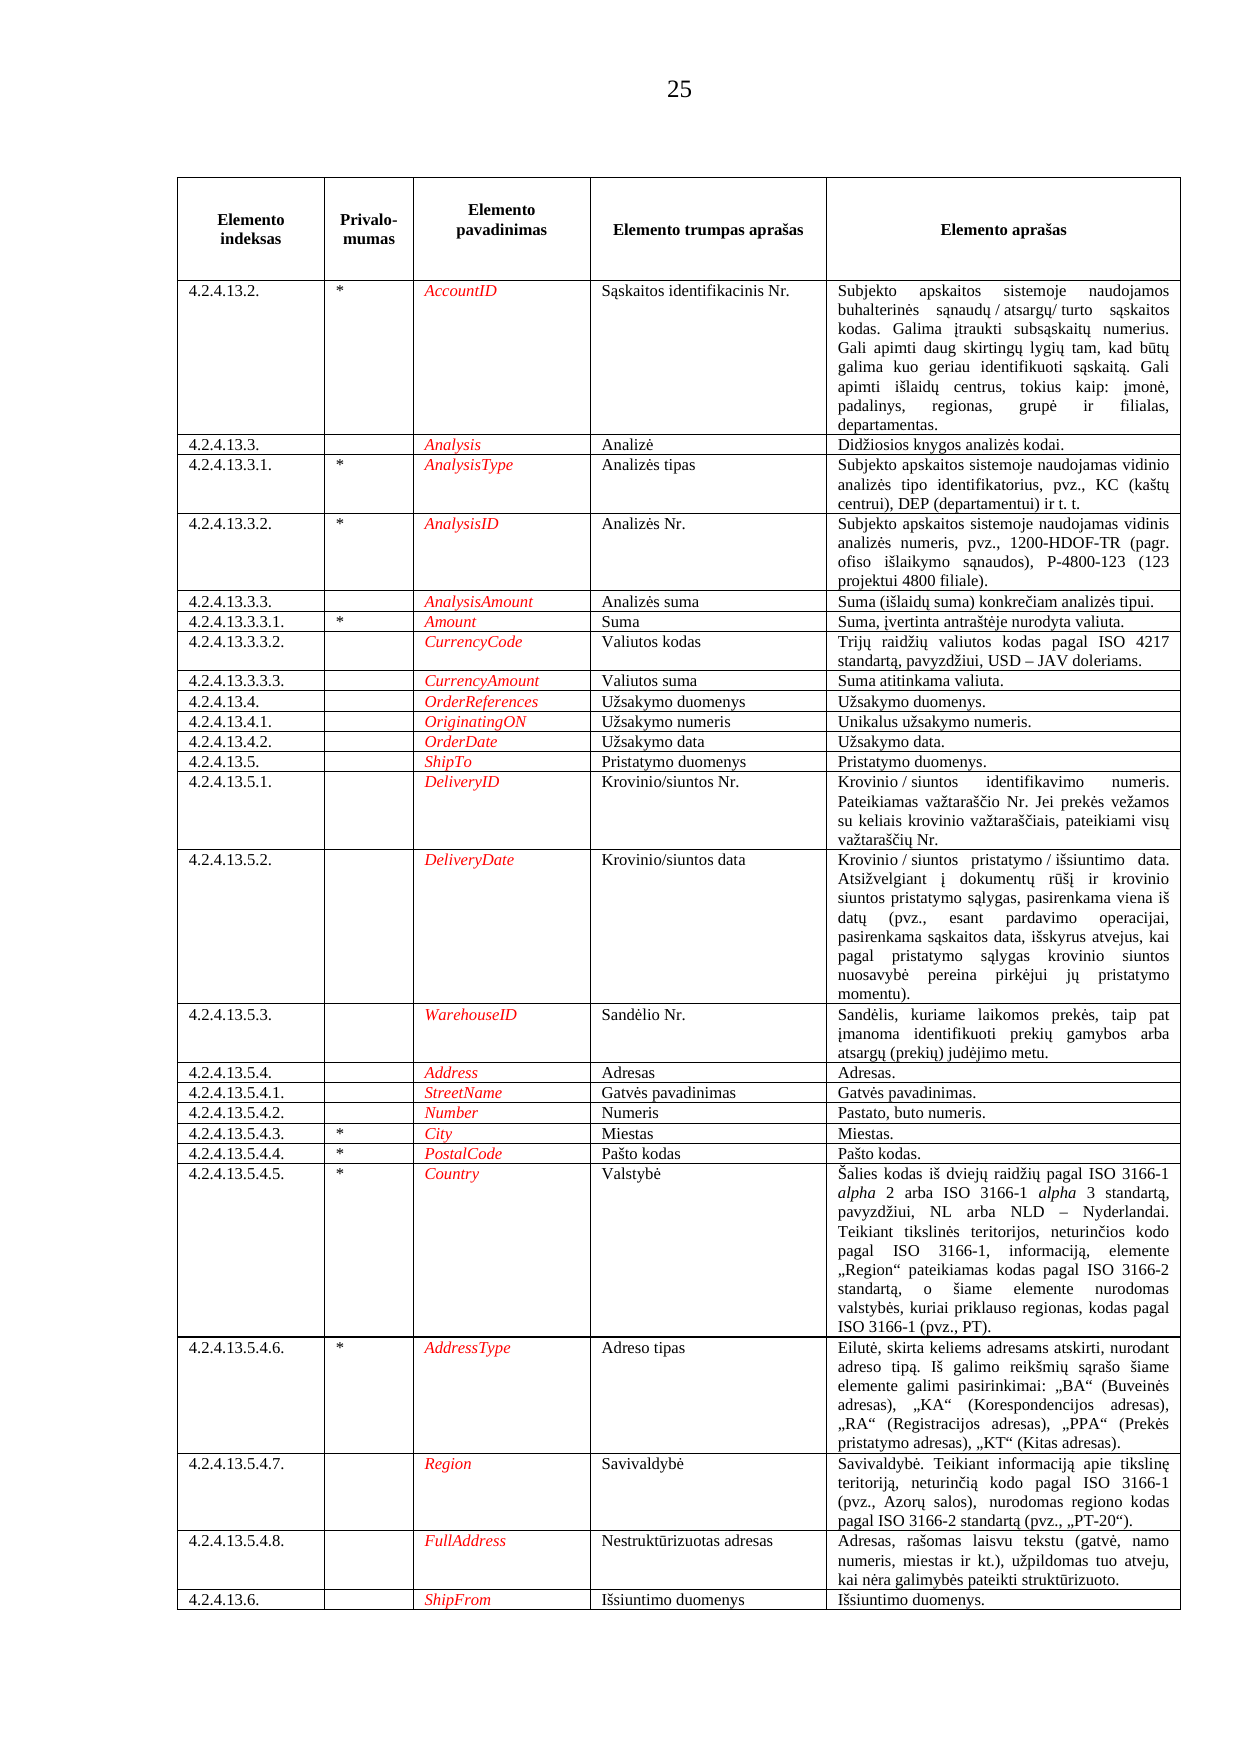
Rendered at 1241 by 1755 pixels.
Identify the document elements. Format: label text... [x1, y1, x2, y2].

table_cell [325, 591, 413, 611]
table_cell Numeris [591, 1103, 826, 1122]
table_cell 4.2.4.13.5.4.6. [178, 1338, 324, 1452]
table_cell 4.2.4.13.4.1. [178, 712, 324, 731]
table_cell 4.2.4.13.3.2. [178, 514, 324, 590]
table_cell AddressType [414, 1338, 590, 1452]
table_cell 4.2.4.13.5.1. [178, 772, 324, 849]
table_cell 4.2.4.13.5.4.7. [178, 1454, 324, 1530]
table_cell OrderDate [414, 732, 590, 751]
table_cell OrderReferences [414, 691, 590, 711]
table_cell [325, 712, 413, 731]
table_cell 4.2.4.13.3.3.3. [178, 671, 324, 690]
table_cell [325, 435, 413, 454]
table_cell Sandėlio Nr. [591, 1004, 826, 1062]
table_cell 4.2.4.13.5.3. [178, 1004, 324, 1062]
table_cell 4.2.4.13.5.4.4. [178, 1144, 324, 1163]
table_cell ShipFrom [414, 1590, 590, 1609]
table_cell Gatvės pavadinimas [591, 1083, 826, 1102]
table_cell Analizės tipas [591, 455, 826, 513]
table_cell Pastato, buto numeris. [827, 1103, 1180, 1122]
table_cell AnalysisType [414, 455, 590, 513]
table_cell WarehouseID [414, 1004, 590, 1062]
table_cell OriginatingON [414, 712, 590, 731]
table_cell Valiutos kodas [591, 632, 826, 670]
table_cell Savivaldybė. Teikiant informaciją apie tikslinę teritoriją, neturinčią kodo pagal ISO 3166-1 (pvz., Azorų salos), nurodomas regiono kodas pagal ISO 3166-2 standartą (pvz., „PT-20“). [827, 1454, 1180, 1530]
table_cell Unikalus užsakymo numeris. [827, 712, 1180, 731]
table_cell CurrencyCode [414, 632, 590, 670]
table_cell 4.2.4.13.5.2. [178, 850, 324, 1003]
table_cell [325, 1103, 413, 1122]
table_cell Adresas [591, 1063, 826, 1082]
table_cell [325, 632, 413, 670]
table_cell Suma [591, 612, 826, 631]
table_cell DeliveryID [414, 772, 590, 849]
table_cell [325, 850, 413, 1003]
table_cell Valstybė [591, 1164, 826, 1336]
table_cell [325, 1590, 413, 1609]
table_cell [325, 1004, 413, 1062]
table_cell 4.2.4.13.5.4.1. [178, 1083, 324, 1102]
table_cell * [325, 1144, 413, 1163]
table_header Elemento indeksas [178, 178, 324, 279]
table_cell StreetName [414, 1083, 590, 1102]
table_cell AccountID [414, 281, 590, 434]
table_cell 4.2.4.13.5.4.8. [178, 1531, 324, 1589]
table_cell Analizės suma [591, 591, 826, 611]
table_cell Užsakymo data [591, 732, 826, 751]
table_cell Suma atitinkama valiuta. [827, 671, 1180, 690]
table_cell [325, 752, 413, 771]
table_cell [325, 1531, 413, 1589]
table_header Elemento trumpas aprašas [591, 178, 826, 279]
table_cell Valiutos suma [591, 671, 826, 690]
table_cell AnalysisID [414, 514, 590, 590]
table_cell * [325, 514, 413, 590]
table_cell Miestas [591, 1124, 826, 1143]
table_cell Analizė [591, 435, 826, 454]
table_cell [325, 1083, 413, 1102]
table_cell Pristatymo duomenys. [827, 752, 1180, 771]
table_cell Sąskaitos identifikacinis Nr. [591, 281, 826, 434]
table_cell Užsakymo duomenys [591, 691, 826, 711]
table_cell 4.2.4.13.5.4.5. [178, 1164, 324, 1336]
table_cell [325, 732, 413, 751]
table_cell Trijų raidžių valiutos kodas pagal ISO 4217 standartą, pavyzdžiui, USD – JAV doleriams. [827, 632, 1180, 670]
table_cell FullAddress [414, 1531, 590, 1589]
table_cell 4.2.4.13.3.3.2. [178, 632, 324, 670]
table_cell 4.2.4.13.3.3. [178, 591, 324, 611]
table_cell Region [414, 1454, 590, 1530]
table_cell [325, 1454, 413, 1530]
table_cell Address [414, 1063, 590, 1082]
table_cell Išsiuntimo duomenys. [827, 1590, 1180, 1609]
table_cell Sandėlis, kuriame laikomos prekės, taip pat įmanoma identifikuoti prekių gamybos arba atsargų (prekių) judėjimo metu. [827, 1004, 1180, 1062]
table_cell [325, 691, 413, 711]
table_cell Šalies kodas iš dviejų raidžių pagal ISO 3166-1 alpha 2 arba ISO 3166-1 alpha 3 standartą, pavyzdžiui, NL arba NLD – Nyderlandai. Teikiant tikslinės teritorijos, neturinčios kodo pagal ISO 3166-1, informaciją, elemente „Region“ pateikiamas kodas pagal ISO 3166-2 standartą, o šiame elemente nurodomas valstybės, kuriai priklauso regionas, kodas pagal ISO 3166-1 (pvz., PT). [827, 1164, 1180, 1336]
table_cell * [325, 1124, 413, 1143]
table_cell 4.2.4.13.3. [178, 435, 324, 454]
table_cell [325, 671, 413, 690]
table_cell 4.2.4.13.5.4.3. [178, 1124, 324, 1143]
table_cell ShipTo [414, 752, 590, 771]
table_cell * [325, 455, 413, 513]
table_cell Analysis [414, 435, 590, 454]
table_cell DeliveryDate [414, 850, 590, 1003]
table_cell 4.2.4.13.3.3.1. [178, 612, 324, 631]
table_cell 4.2.4.13.5.4. [178, 1063, 324, 1082]
table_cell 4.2.4.13.3.1. [178, 455, 324, 513]
table_cell Užsakymo numeris [591, 712, 826, 731]
table_cell Adresas, rašomas laisvu tekstu (gatvė, namo numeris, miestas ir kt.), užpildomas tuo atveju, kai nėra galimybės pateikti struktūrizuoto. [827, 1531, 1180, 1589]
table_cell Pašto kodas. [827, 1144, 1180, 1163]
table_cell Subjekto apskaitos sistemoje naudojamos buhalterinės sąnaudų / atsargų/ turto sąskaitos kodas. Galima įtraukti subsąskaitų numerius. Gali apimti daug skirtingų lygių tam, kad būtų galima kuo geriau identifikuoti sąskaitą. Gali apimti išlaidų centrus, tokius kaip: įmonė, padalinys, regionas, grupė ir filialas, departamentas. [827, 281, 1180, 434]
table_cell Krovinio/siuntos Nr. [591, 772, 826, 849]
table_cell Adreso tipas [591, 1338, 826, 1452]
table_cell Krovinio / siuntos pristatymo / išsiuntimo data. Atsižvelgiant į dokumentų rūšį ir krovinio siuntos pristatymo sąlygas, pasirenkama viena iš datų (pvz., esant pardavimo operacijai, pasirenkama sąskaitos data, išskyrus atvejus, kai pagal pristatymo sąlygas krovinio siuntos nuosavybė pereina pirkėjui jų pristatymo momentu). [827, 850, 1180, 1003]
table_cell PostalCode [414, 1144, 590, 1163]
table_cell Eilutė, skirta keliems adresams atskirti, nurodant adreso tipą. Iš galimo reikšmių sąrašo šiame elemente galimi pasirinkimai: „BA“ (Buveinės adresas), „KA“ (Korespondencijos adresas), „RA“ (Registracijos adresas), „PPA“ (Prekės pristatymo adresas), „KT“ (Kitas adresas). [827, 1338, 1180, 1452]
table_cell Miestas. [827, 1124, 1180, 1143]
table_cell Adresas. [827, 1063, 1180, 1082]
table_cell Užsakymo duomenys. [827, 691, 1180, 711]
table_header Privalo-mumas [325, 178, 413, 279]
table_cell Užsakymo data. [827, 732, 1180, 751]
table_cell 4.2.4.13.5.4.2. [178, 1103, 324, 1122]
table_header Elemento pavadinimas [414, 178, 590, 279]
table_header Elemento aprašas [827, 178, 1180, 279]
table_cell 4.2.4.13.4.2. [178, 732, 324, 751]
table_cell * [325, 281, 413, 434]
table_cell * [325, 1338, 413, 1452]
table_cell AnalysisAmount [414, 591, 590, 611]
table_cell 4.2.4.13.4. [178, 691, 324, 711]
table_cell Pristatymo duomenys [591, 752, 826, 771]
table_cell Analizės Nr. [591, 514, 826, 590]
table_cell City [414, 1124, 590, 1143]
table_cell 4.2.4.13.2. [178, 281, 324, 434]
table_cell Krovinio/siuntos data [591, 850, 826, 1003]
table_cell Subjekto apskaitos sistemoje naudojamas vidinio analizės tipo identifikatorius, pvz., KC (kaštų centrui), DEP (departamentui) ir t. t. [827, 455, 1180, 513]
table_cell Savivaldybė [591, 1454, 826, 1530]
table_cell 4.2.4.13.6. [178, 1590, 324, 1609]
table_cell [325, 1063, 413, 1082]
table_cell Krovinio / siuntos identifikavimo numeris. Pateikiamas važtaraščio Nr. Jei prekės vežamos su keliais krovinio važtaraščiais, pateikiami visų važtaraščių Nr. [827, 772, 1180, 849]
table_cell Subjekto apskaitos sistemoje naudojamas vidinis analizės numeris, pvz., 1200-HDOF-TR (pagr. ofiso išlaikymo sąnaudos), P-4800-123 (123 projektui 4800 filiale). [827, 514, 1180, 590]
table_cell Suma (išlaidų suma) konkrečiam analizės tipui. [827, 591, 1180, 611]
table_cell * [325, 1164, 413, 1336]
table_cell Number [414, 1103, 590, 1122]
table_cell Pašto kodas [591, 1144, 826, 1163]
table_cell * [325, 612, 413, 631]
table_cell Išsiuntimo duomenys [591, 1590, 826, 1609]
table_cell Didžiosios knygos analizės kodai. [827, 435, 1180, 454]
table_cell Country [414, 1164, 590, 1336]
table_cell Nestruktūrizuotas adresas [591, 1531, 826, 1589]
table_cell 4.2.4.13.5. [178, 752, 324, 771]
table_cell [325, 772, 413, 849]
table_cell Suma, įvertinta antraštėje nurodyta valiuta. [827, 612, 1180, 631]
table_cell CurrencyAmount [414, 671, 590, 690]
table_cell Amount [414, 612, 590, 631]
table_cell Gatvės pavadinimas. [827, 1083, 1180, 1102]
